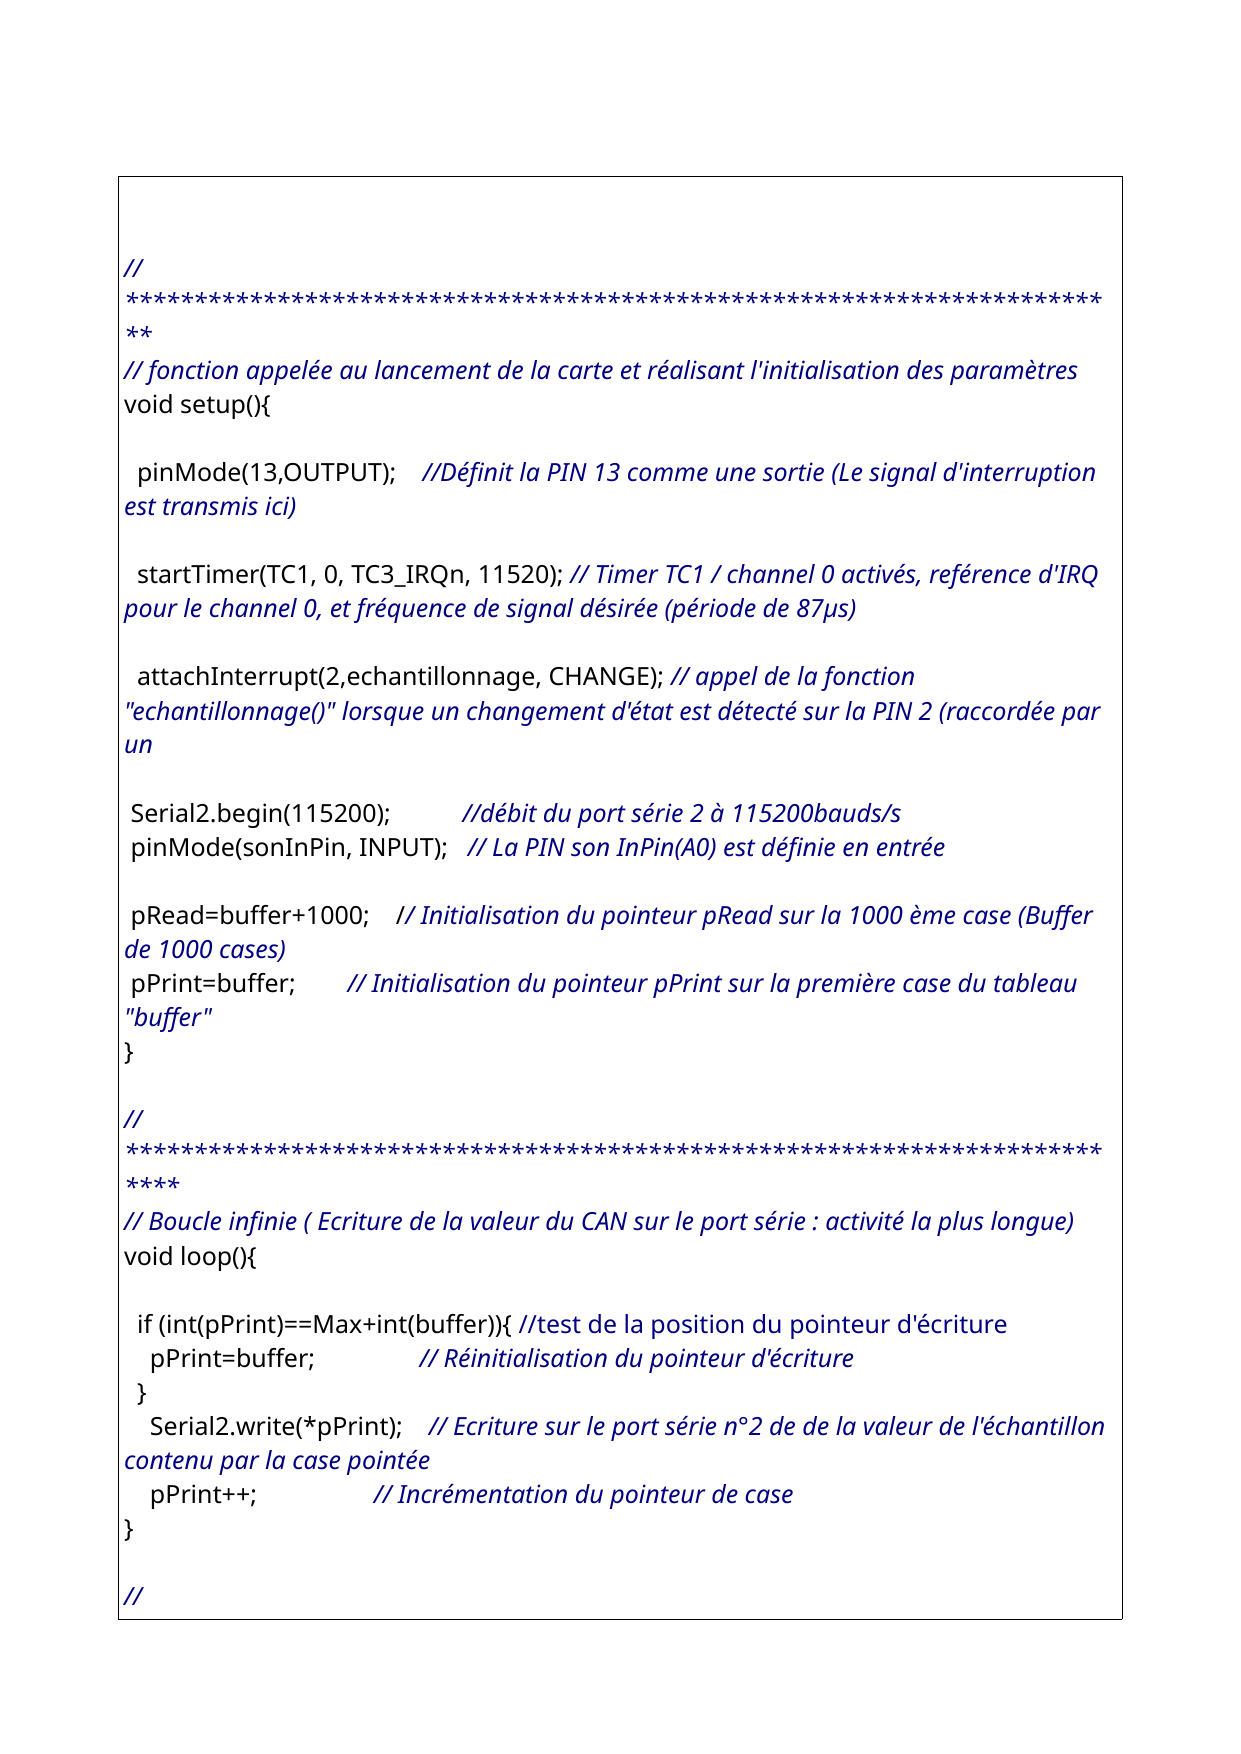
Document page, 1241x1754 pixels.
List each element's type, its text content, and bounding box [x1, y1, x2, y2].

table_header //************************************************************************* // fonction appelée au lancement de la carte et réalisant l'initialisation des paramètres void setup(){ pinMode(13,OUTPUT); //Définit la PIN 13 comme une sortie (Le signal d'interruption est transmis ici) startTimer(TC1, 0, TC3_IRQn, 11520); // Timer TC1 / channel 0 activés, reférence d'IRQ pour le channel 0, et fréquence de signal désirée (période de 87µs) attachInterrupt(2,echantillonnage, CHANGE); // appel de la fonction "echantillonnage()" lorsque un changement d'état est détecté sur la PIN 2 (raccordée par un Serial2.begin(115200); //débit du port série 2 à 115200bauds/s pinMode(sonInPin, INPUT); // La PIN son InPin(A0) est définie en entrée pRead=buffer+1000; // Initialisation du pointeur pRead sur la 1000 ème case (Buffer de 1000 cases) pPrint=buffer; // Initialisation du pointeur pPrint sur la première case du tableau "buffer" } //*************************************************************************** // Boucle infinie ( Ecriture de la valeur du CAN sur le port série : activité la plus longue) void loop(){ if (int(pPrint)==Max+int(buffer)){ //test de la position du pointeur d'écriture pPrint=buffer; // Réinitialisation du pointeur d'écriture } Serial2.write(*pPrint); // Ecriture sur le port série n°2 de de la valeur de l'échantillon contenu par la case pointée pPrint++; // Incrémentation du pointeur de case } // [119, 177, 1122, 1618]
